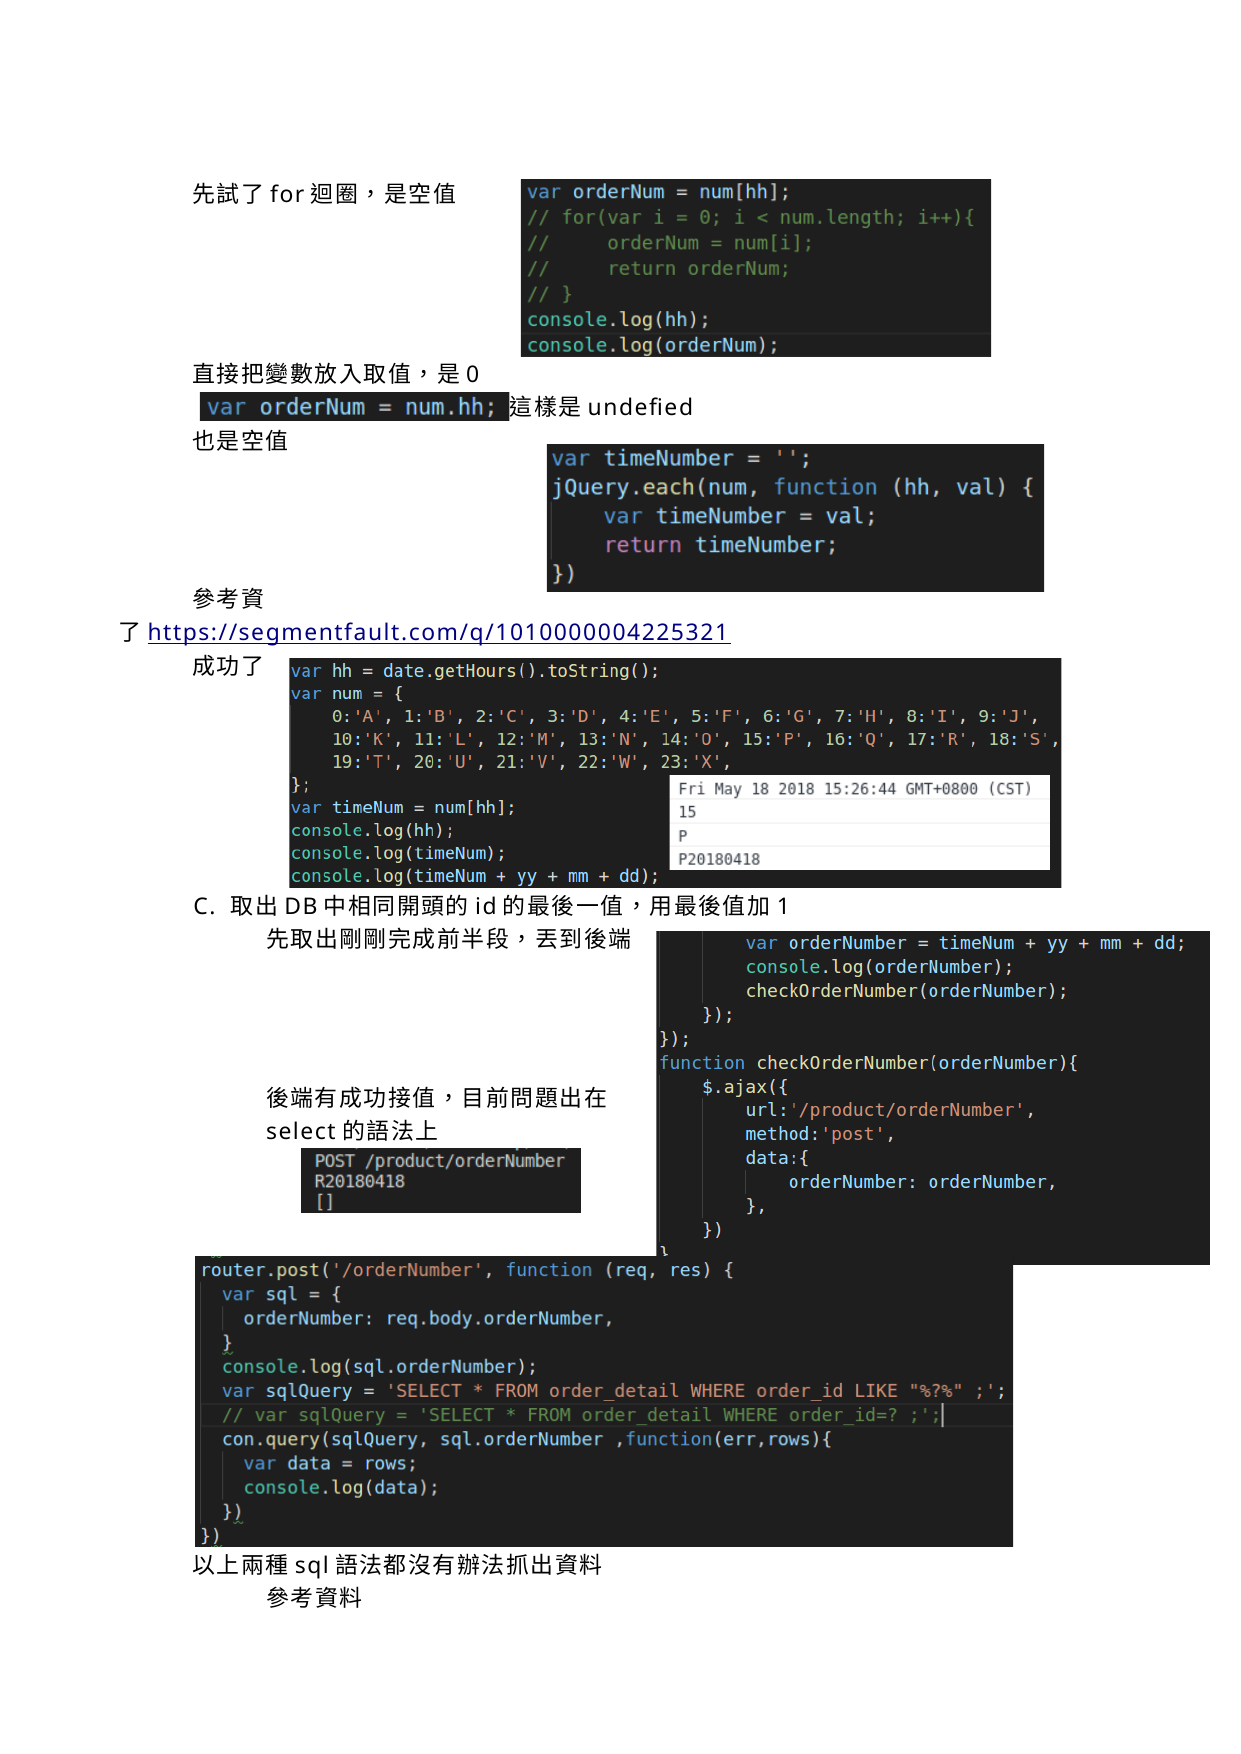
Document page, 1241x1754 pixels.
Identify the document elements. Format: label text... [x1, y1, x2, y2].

text 先試了for迴圈，是空值 [118, 176, 1122, 210]
picture [195, 931, 1210, 1547]
picture [199, 392, 510, 421]
text 這樣是undefied [118, 389, 1122, 423]
text 成功了 [118, 648, 1122, 681]
text 先取出剛剛完成前半段，丟到後端 [118, 921, 1122, 954]
text 參考資了https://segmentfault.com/q/1010000004225321 [118, 581, 1122, 648]
text 後端有成功接值，目前問題出在 select的語法上 [118, 1079, 656, 1146]
text 直接把變數放入取值，是0 [118, 356, 1122, 389]
picture [301, 1148, 581, 1213]
text 參考資料 [118, 1580, 1122, 1613]
picture [289, 658, 1062, 888]
text 以上兩種sql語法都沒有辦法抓出資料 [118, 1240, 1122, 1580]
text 也是空值 [118, 423, 1122, 456]
list 取出DB中相同開頭的id的最後一值，用最後值加1 [193, 868, 1122, 921]
picture [546, 444, 1045, 592]
picture [520, 179, 992, 357]
